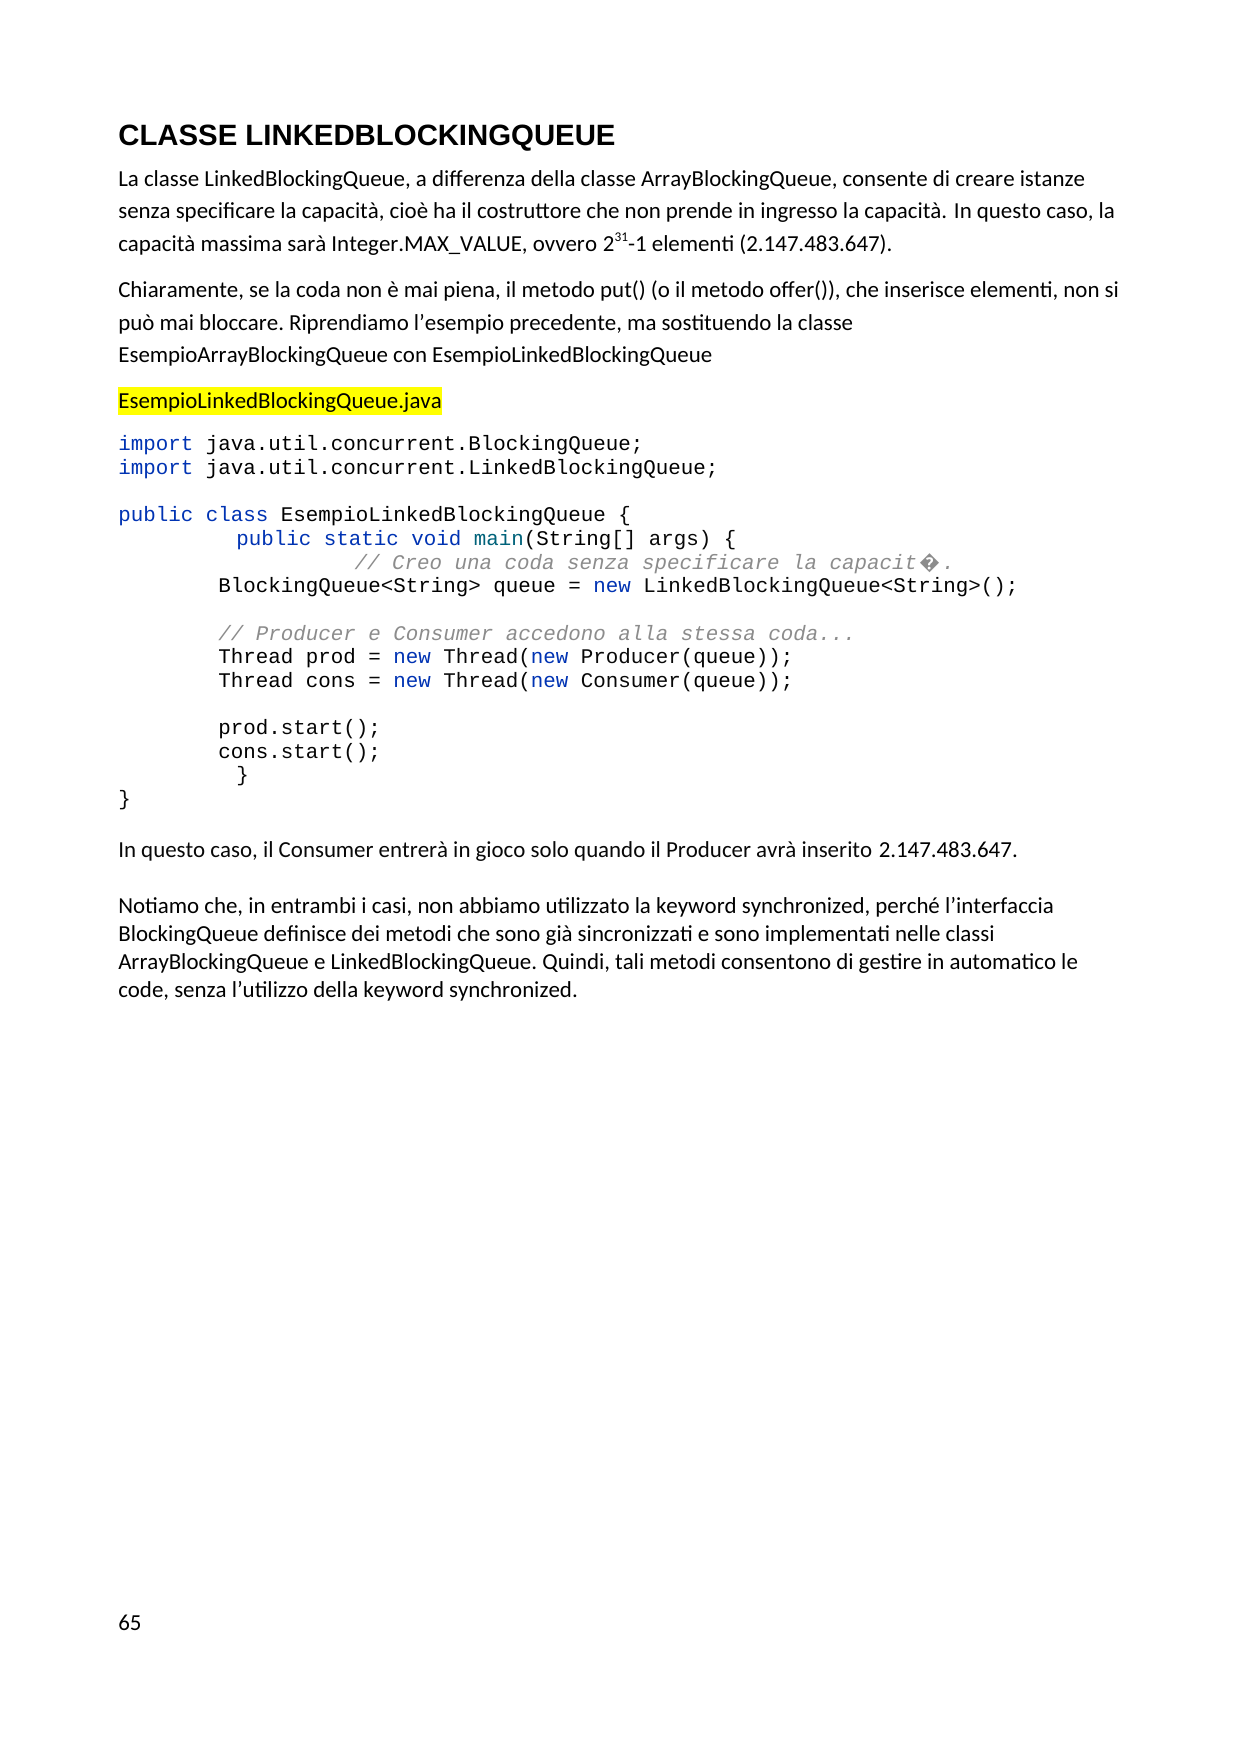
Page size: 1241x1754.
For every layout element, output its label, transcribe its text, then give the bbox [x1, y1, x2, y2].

text import java.util.concurrent.BlockingQueue; import java.util.concurrent.LinkedBlockingQueue; public class EsempioLinkedBlockingQueue { public static void main(String[] args) { // Creo una coda senza specificare la capacit�. BlockingQueue<String> queue = new LinkedBlockingQueue<String>(); // Producer e Consumer accedono alla stessa coda... Thread prod = new Thread(new Producer(queue)); Thread cons = new Thread(new Consumer(queue)); prod.start(); cons.start(); } } [118, 433, 1122, 812]
text EsempioLinkedBlockingQueue.java [118, 387, 1122, 415]
subtitle CLASSE LINKEDBLOCKINGQUEUE [118, 118, 1122, 152]
text Notiamo che, in entrambi i casi, non abbiamo utilizzato la keyword synchronized, perché l’interfaccia BlockingQueue definisce dei metodi che sono già sincronizzati e sono implementati nelle classi ArrayBlockingQueue e LinkedBlockingQueue. Quindi, tali metodi consentono di gestire in automatico le code, senza l’utilizzo della keyword synchronized. [118, 891, 1122, 1003]
text In questo caso, il Consumer entrerà in gioco solo quando il Producer avrà inserito 2.147.483.647. [118, 835, 1122, 863]
text Chiaramente, se la coda non è mai piena, il metodo put() (o il metodo offer()), che inserisce elementi, non si può mai bloccare. Riprendiamo l’esempio precedente, ma sostituendo la classe EsempioArrayBlockingQueue con EsempioLinkedBlockingQueue [118, 276, 1122, 368]
text La classe LinkedBlockingQueue, a differenza della classe ArrayBlockingQueue, consente di creare istanze senza specificare la capacità, cioè ha il costruttore che non prende in ingresso la capacità. In questo caso, la capacità massima sarà Integer.MAX_VALUE, ovvero 231-1 elementi (2.147.483.647). [118, 164, 1122, 257]
